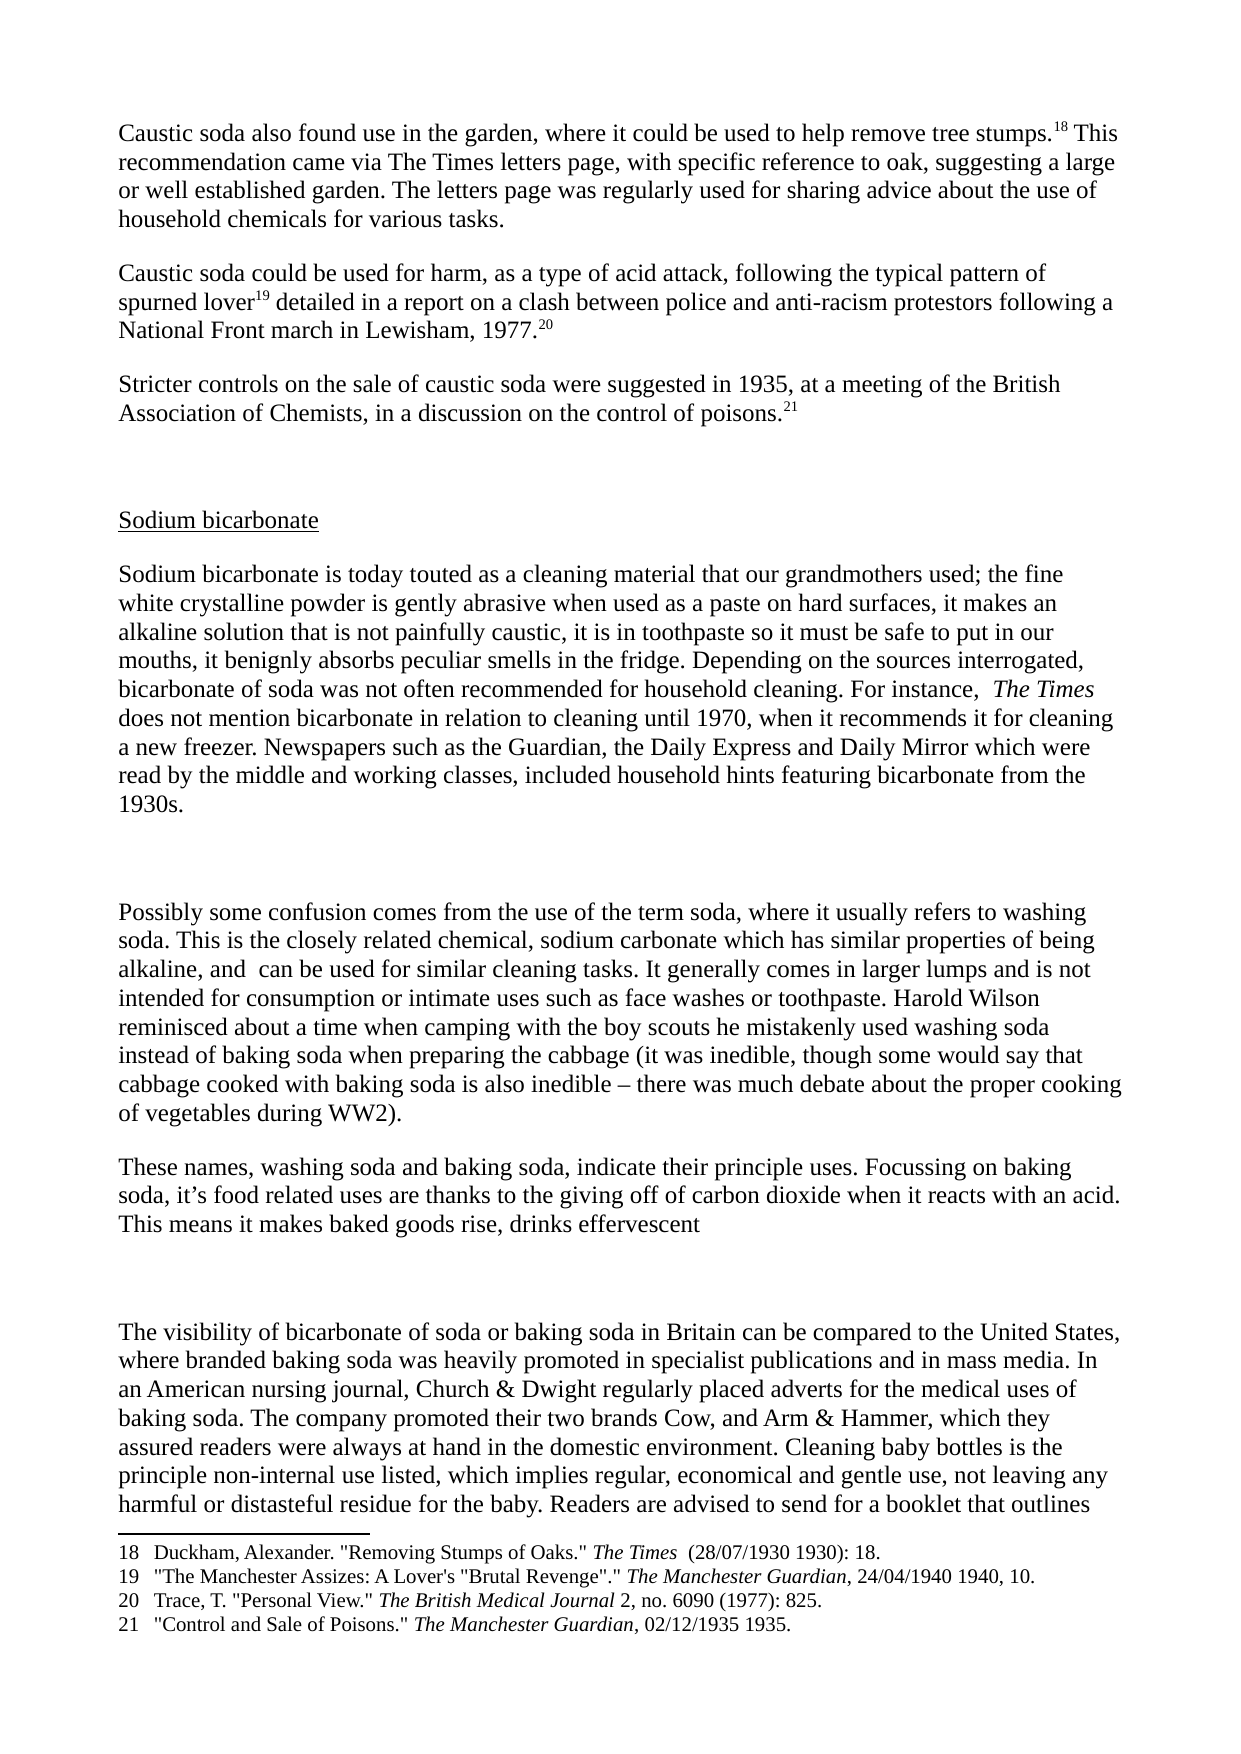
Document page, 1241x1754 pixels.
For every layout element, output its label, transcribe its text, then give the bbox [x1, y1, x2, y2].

text "Control and Sale of Poisons." The Manchester Guardian, 02/12/1935 1935. [118, 1612, 1122, 1636]
text Trace, T. "Personal View." The British Medical Journal 2, no. 6090 (1977): 825. [118, 1588, 1122, 1612]
text Possibly some confusion comes from the use of the term soda, where it usually refers to washing soda. This is the closely related chemical, sodium carbonate which has similar properties of being alkaline, and can be used for similar cleaning tasks. It generally comes in larger lumps and is not intended for consumption or intimate uses such as face washes or toothpaste. Harold Wilson reminisced about a time when camping with the boy scouts he mistakenly used washing soda instead of baking soda when preparing the cabbage (it was inedible, though some would say that cabbage cooked with baking soda is also inedible – there was much debate about the proper cooking of vegetables during WW2). [118, 897, 1122, 1127]
text "The Manchester Assizes: A Lover's "Brutal Revenge"." The Manchester Guardian, 24/04/1940 1940, 10. [118, 1564, 1122, 1588]
text Sodium bicarbonate is today touted as a cleaning material that our grandmothers used; the fine white crystalline powder is gently abrasive when used as a paste on hard surfaces, it makes an alkaline solution that is not painfully caustic, it is in toothpaste so it must be safe to put in our mouths, it benignly absorbs peculiar smells in the fridge. Depending on the sources interrogated, bicarbonate of soda was not often recommended for household cleaning. For instance, The Times does not mention bicarbonate in relation to cleaning until 1970, when it recommends it for cleaning a new freezer. Newspapers such as the Guardian, the Daily Express and Daily Mirror which were read by the middle and working classes, included household hints featuring bicarbonate from the 1930s. [118, 559, 1122, 818]
text Duckham, Alexander. "Removing Stumps of Oaks." The Times (28/07/1930 1930): 18. [118, 1539, 1122, 1564]
text Caustic soda also found use in the garden, where it could be used to help remove tree stumps. This recommendation came via The Times letters page, with specific reference to oak, suggesting a large or well established garden. The letters page was regularly used for sharing advice about the use of household chemicals for various tasks. [118, 118, 1122, 233]
text Sodium bicarbonate [118, 506, 1122, 534]
text The visibility of bicarbonate of soda or baking soda in Britain can be compared to the United States, where branded baking soda was heavily promoted in specialist publications and in mass media. In an American nursing journal, Church & Dwight regularly placed adverts for the medical uses of baking soda. The company promoted their two brands Cow, and Arm & Hammer, which they assured readers were always at hand in the domestic environment. Cleaning baby bottles is the principle non-internal use listed, which implies regular, economical and gentle use, not leaving any harmful or distasteful residue for the baby. Readers are advised to send for a booklet that outlines [118, 1317, 1122, 1518]
text Caustic soda could be used for harm, as a type of acid attack, following the typical pattern of spurned lover detailed in a report on a clash between police and anti-racism protestors following a National Front march in Lewisham, 1977. [118, 258, 1122, 344]
text These names, washing soda and baking soda, indicate their principle uses. Focussing on baking soda, it’s food related uses are thanks to the giving off of carbon dioxide when it reacts with an acid. This means it makes baked goods rise, drinks effervescent [118, 1152, 1122, 1238]
text Stricter controls on the sale of caustic soda were suggested in 1935, at a meeting of the British Association of Chemists, in a discussion on the control of poisons. [118, 369, 1122, 427]
